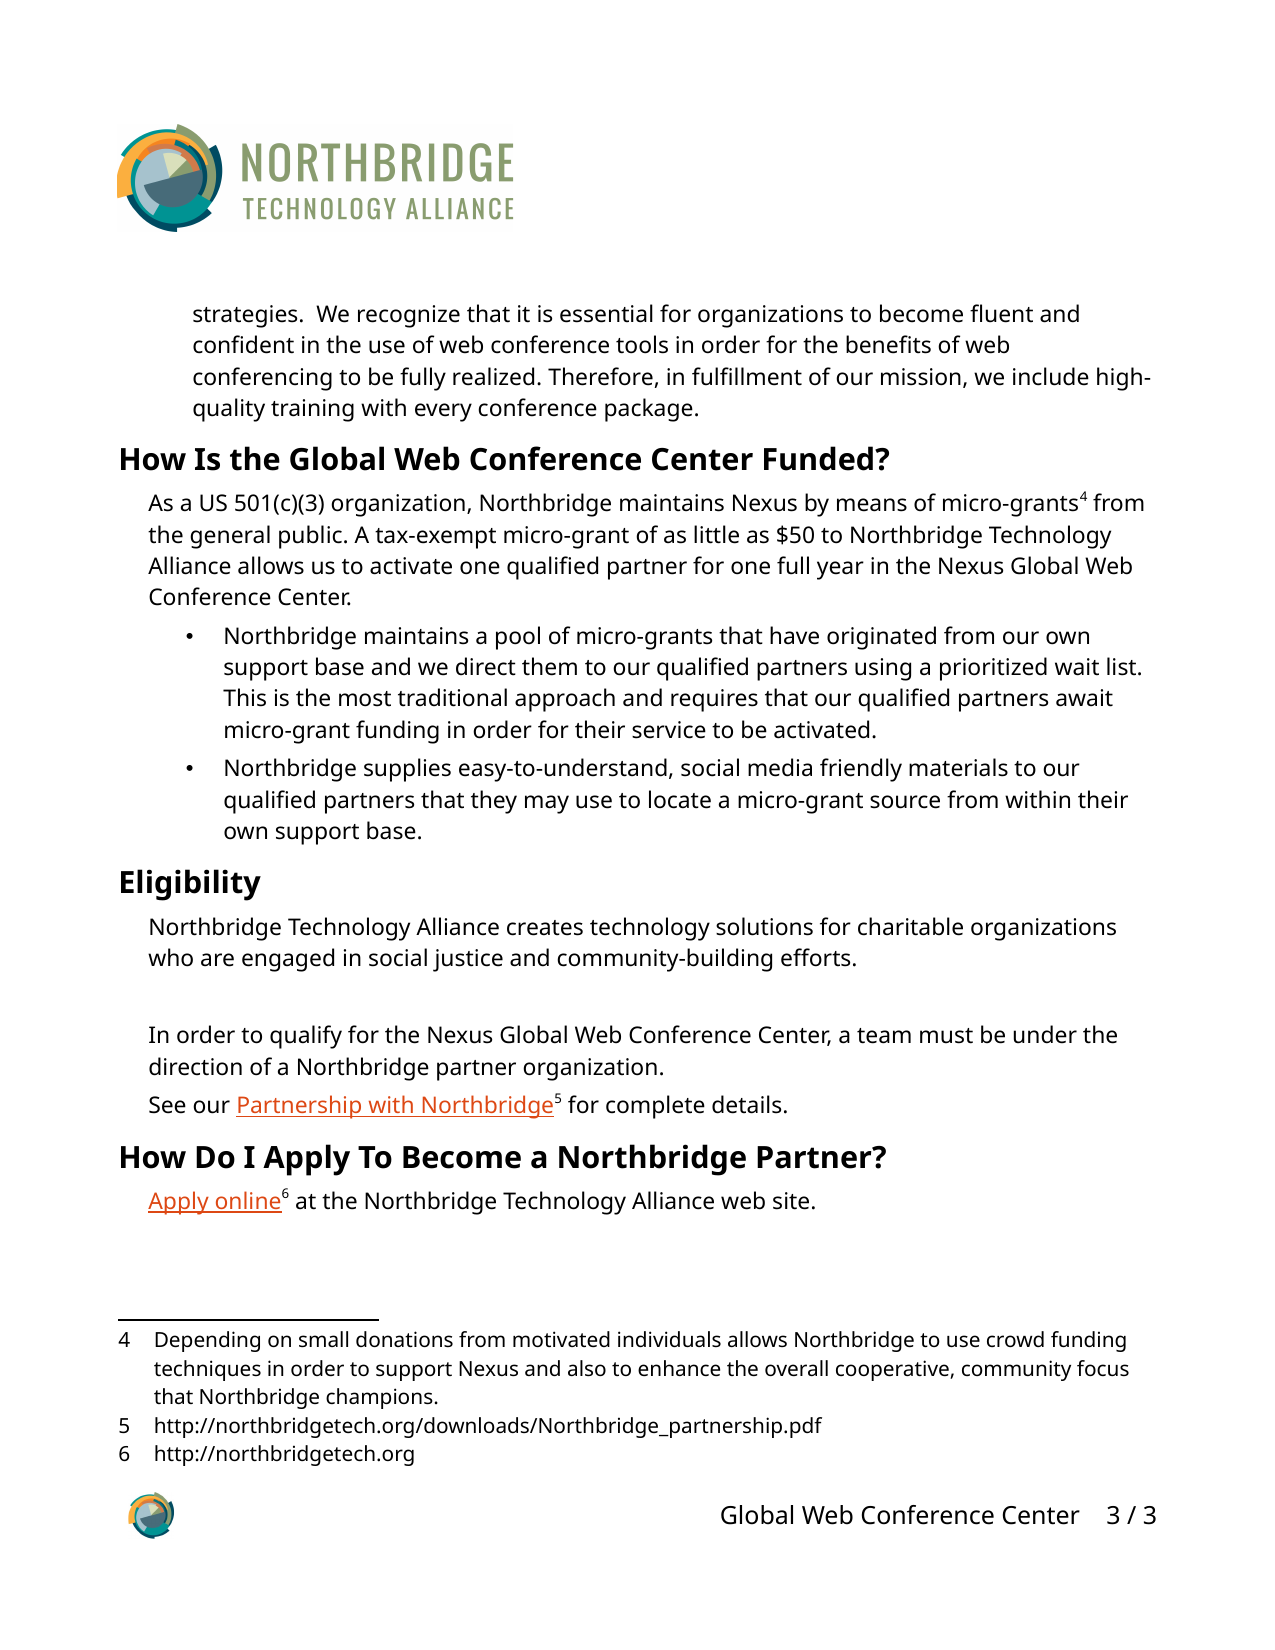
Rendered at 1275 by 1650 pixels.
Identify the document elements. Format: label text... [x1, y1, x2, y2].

subtitle How Do I Apply To Become a Northbridge Partner? [118, 1135, 1157, 1177]
list Northbridge supplies easy-to-understand, social media friendly materials to our qualified partners that they may use to locate a micro-grant source from within their own support base. [186, 752, 1157, 846]
subtitle Eligibility [118, 861, 1157, 903]
text As a US 501(c)(3) organization, Northbridge maintains Nexus by means of micro-grants from the general public. A tax-exempt micro-grant of as little as $50 to Northbridge Technology Alliance allows us to activate one qualified partner for one full year in the Nexus Global Web Conference Center. [148, 487, 1157, 612]
text Northbridge Technology Alliance creates technology solutions for charitable organizations who are engaged in social justice and community-building efforts. [148, 910, 1157, 973]
text In order to qualify for the Nexus Global Web Conference Center, a team must be under the direction of a Northbridge partner organization. [148, 1019, 1157, 1082]
list Northbridge maintains a pool of micro-grants that have originated from our own support base and we direct them to our qualified partners using a prioritized wait list. This is the most traditional approach and requires that our qualified partners await micro-grant funding in order for their service to be activated. [186, 620, 1157, 745]
subtitle How Is the Global Web Conference Center Funded? [118, 438, 1157, 480]
picture [117, 124, 514, 232]
text strategies. We recognize that it is essential for organizations to become fluent and confident in the use of web conference tools in order for the benefits of web conferencing to be fully realized. Therefore, in fulfillment of our mission, we include high-quality training with every conference package. [192, 298, 1157, 423]
text See our Partnership with Northbridge for complete details. [148, 1089, 1157, 1120]
text Apply online at the Northbridge Technology Alliance web site. [148, 1185, 1157, 1216]
text http://northbridgetech.org [118, 1439, 1157, 1468]
text Depending on small donations from motivated individuals allows Northbridge to use crowd funding techniques in order to support Nexus and also to enhance the overall cooperative, community focus that Northbridge champions. [118, 1326, 1157, 1411]
picture [128, 1492, 175, 1539]
text http://northbridgetech.org/downloads/Northbridge_partnership.pdf [118, 1411, 1157, 1439]
